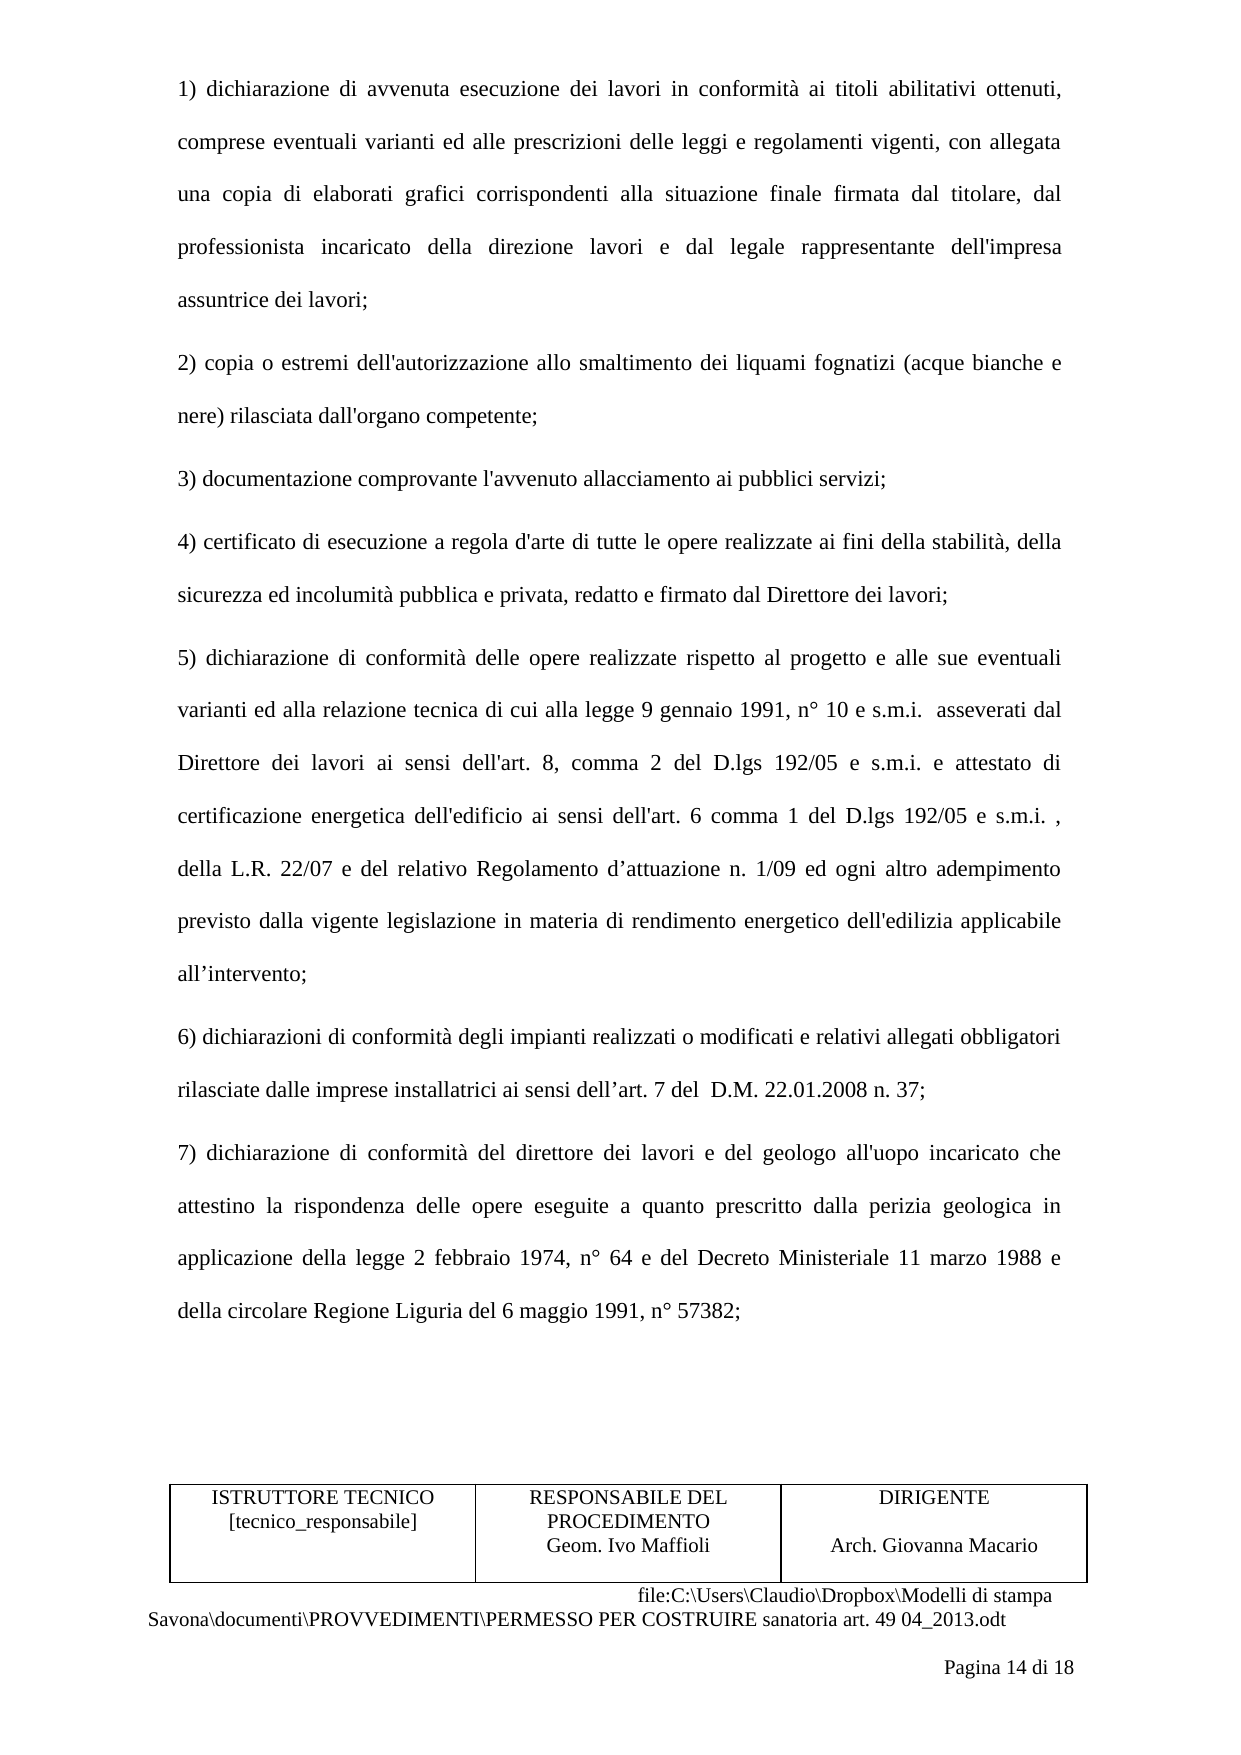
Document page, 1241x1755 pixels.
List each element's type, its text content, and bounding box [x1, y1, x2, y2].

text 6) dichiarazioni di conformità degli impianti realizzati o modificati e relativi allegati obbligatori rilasciate dalle imprese installatrici ai sensi dell’art. 7 del D.M. 22.01.2008 n. 37; [177, 1023, 1063, 1102]
text 4) certificato di esecuzione a regola d'arte di tutte le opere realizzate ai fini della stabilità, della sicurezza ed incolumità pubblica e privata, redatto e firmato dal Direttore dei lavori; [177, 528, 1063, 607]
text 2) copia o estremi dell'autorizzazione allo smaltimento dei liquami fognatizi (acque bianche e nere) rilasciata dall'organo competente; [177, 349, 1063, 428]
text 3) documentazione comprovante l'avvenuto allacciamento ai pubblici servizi; [177, 465, 1063, 491]
text 7) dichiarazione di conformità del direttore dei lavori e del geologo all'uopo incaricato che attestino la rispondenza delle opere eseguite a quanto prescritto dalla perizia geologica in applicazione della legge 2 febbraio 1974, n° 64 e del Decreto Ministeriale 11 marzo 1988 e della circolare Regione Liguria del 6 maggio 1991, n° 57382; [177, 1139, 1063, 1323]
text 1) dichiarazione di avvenuta esecuzione dei lavori in conformità ai titoli abilitativi ottenuti, comprese eventuali varianti ed alle prescrizioni delle leggi e regolamenti vigenti, con allegata una copia di elaborati grafici corrispondenti alla situazione finale firmata dal titolare, dal professionista incaricato della direzione lavori e dal legale rappresentante dell'impresa assuntrice dei lavori; [177, 75, 1063, 312]
text 5) dichiarazione di conformità delle opere realizzate rispetto al progetto e alle sue eventuali varianti ed alla relazione tecnica di cui alla legge 9 gennaio 1991, n° 10 e s.m.i. asseverati dal Direttore dei lavori ai sensi dell'art. 8, comma 2 del D.lgs 192/05 e s.m.i. e attestato di certificazione energetica dell'edificio ai sensi dell'art. 6 comma 1 del D.lgs 192/05 e s.m.i. , della L.R. 22/07 e del relativo Regolamento d’attuazione n. 1/09 ed ogni altro adempimento previsto dalla vigente legislazione in materia di rendimento energetico dell'edilizia applicabile all’intervento; [177, 644, 1063, 986]
